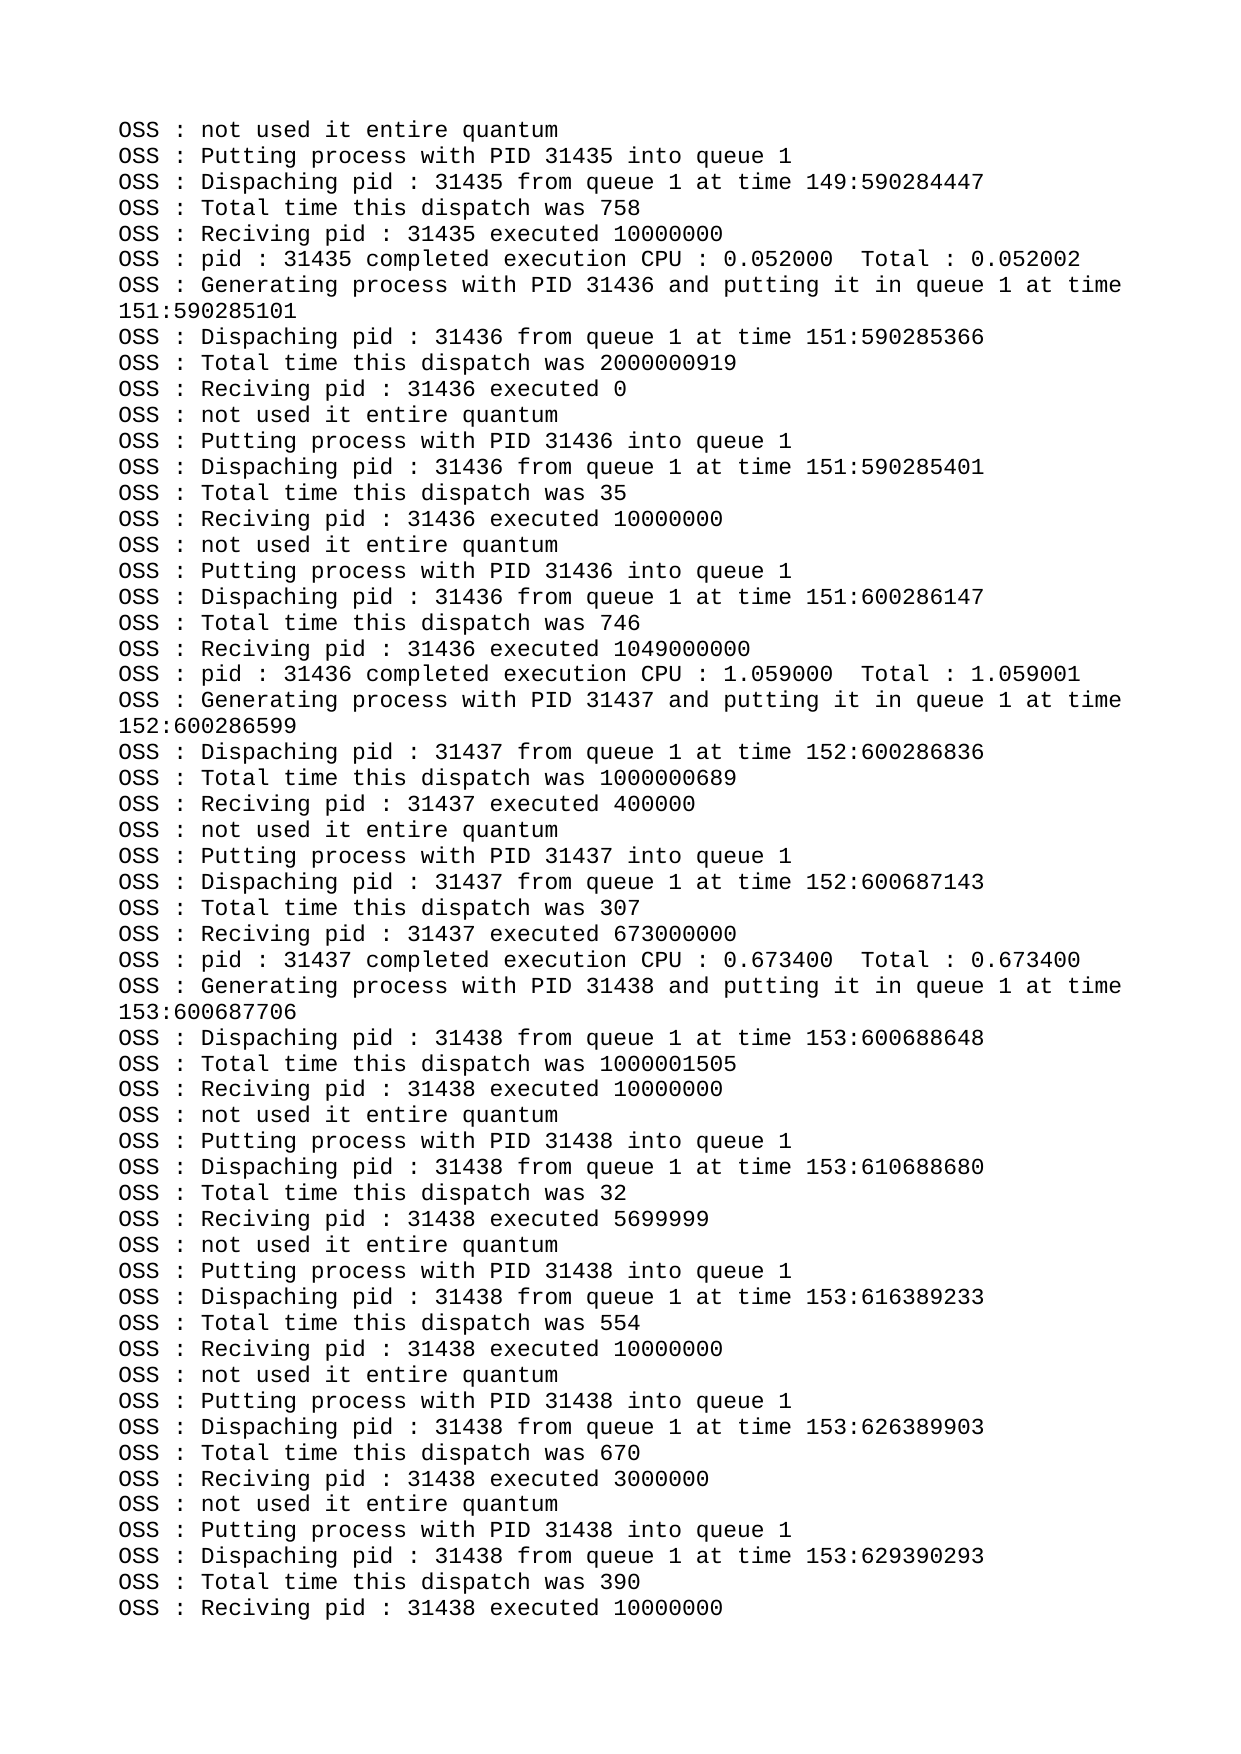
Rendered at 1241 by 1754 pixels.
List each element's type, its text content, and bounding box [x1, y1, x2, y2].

text OSS : Reciving pid : 31438 executed 3000000 [118, 1467, 1122, 1493]
text OSS : Putting process with PID 31438 into queue 1 [118, 1130, 1122, 1156]
text OSS : Putting process with PID 31438 into queue 1 [118, 1389, 1122, 1415]
text OSS : Total time this dispatch was 758 [118, 196, 1122, 222]
text OSS : Generating process with PID 31436 and putting it in queue 1 at time 151:590285101 [118, 274, 1122, 326]
text OSS : Reciving pid : 31436 executed 0 [118, 377, 1122, 403]
text OSS : not used it entire quantum [118, 118, 1122, 144]
text OSS : not used it entire quantum [118, 818, 1122, 844]
text OSS : pid : 31436 completed execution CPU : 1.059000 Total : 1.059001 [118, 663, 1122, 689]
text OSS : Total time this dispatch was 1000001505 [118, 1052, 1122, 1078]
text OSS : Total time this dispatch was 554 [118, 1311, 1122, 1337]
text OSS : not used it entire quantum [118, 403, 1122, 429]
text OSS : Putting process with PID 31438 into queue 1 [118, 1259, 1122, 1285]
text OSS : Dispaching pid : 31438 from queue 1 at time 153:616389233 [118, 1285, 1122, 1311]
text OSS : Dispaching pid : 31438 from queue 1 at time 153:626389903 [118, 1415, 1122, 1441]
text OSS : Dispaching pid : 31438 from queue 1 at time 153:610688680 [118, 1156, 1122, 1182]
text OSS : Putting process with PID 31436 into queue 1 [118, 429, 1122, 455]
text OSS : Reciving pid : 31436 executed 10000000 [118, 507, 1122, 533]
text OSS : Reciving pid : 31438 executed 10000000 [118, 1078, 1122, 1104]
text OSS : Putting process with PID 31437 into queue 1 [118, 844, 1122, 870]
text OSS : Reciving pid : 31436 executed 1049000000 [118, 637, 1122, 663]
text OSS : Reciving pid : 31438 executed 5699999 [118, 1207, 1122, 1233]
text OSS : Generating process with PID 31437 and putting it in queue 1 at time 152:600286599 [118, 689, 1122, 741]
text OSS : Total time this dispatch was 670 [118, 1441, 1122, 1467]
text OSS : pid : 31437 completed execution CPU : 0.673400 Total : 0.673400 [118, 948, 1122, 974]
text OSS : not used it entire quantum [118, 1363, 1122, 1389]
text OSS : Dispaching pid : 31435 from queue 1 at time 149:590284447 [118, 170, 1122, 196]
text OSS : Reciving pid : 31437 executed 400000 [118, 792, 1122, 818]
text OSS : Total time this dispatch was 746 [118, 611, 1122, 637]
text OSS : Total time this dispatch was 32 [118, 1182, 1122, 1207]
text OSS : not used it entire quantum [118, 533, 1122, 559]
text OSS : not used it entire quantum [118, 1233, 1122, 1259]
text OSS : Dispaching pid : 31436 from queue 1 at time 151:590285401 [118, 455, 1122, 481]
text OSS : Dispaching pid : 31436 from queue 1 at time 151:590285366 [118, 326, 1122, 352]
text OSS : Putting process with PID 31438 into queue 1 [118, 1519, 1122, 1545]
text OSS : Putting process with PID 31435 into queue 1 [118, 144, 1122, 170]
text OSS : not used it entire quantum [118, 1104, 1122, 1130]
text OSS : Putting process with PID 31436 into queue 1 [118, 559, 1122, 585]
text OSS : Reciving pid : 31438 executed 10000000 [118, 1597, 1122, 1622]
text OSS : Total time this dispatch was 307 [118, 896, 1122, 922]
text OSS : Reciving pid : 31437 executed 673000000 [118, 922, 1122, 948]
text OSS : not used it entire quantum [118, 1493, 1122, 1519]
text OSS : Total time this dispatch was 390 [118, 1571, 1122, 1597]
text OSS : Generating process with PID 31438 and putting it in queue 1 at time 153:600687706 [118, 974, 1122, 1026]
text OSS : Dispaching pid : 31437 from queue 1 at time 152:600286836 [118, 741, 1122, 767]
text OSS : Total time this dispatch was 35 [118, 481, 1122, 507]
text OSS : Dispaching pid : 31438 from queue 1 at time 153:629390293 [118, 1545, 1122, 1571]
text OSS : pid : 31435 completed execution CPU : 0.052000 Total : 0.052002 [118, 248, 1122, 274]
text OSS : Dispaching pid : 31436 from queue 1 at time 151:600286147 [118, 585, 1122, 611]
text OSS : Reciving pid : 31435 executed 10000000 [118, 222, 1122, 248]
text OSS : Total time this dispatch was 1000000689 [118, 767, 1122, 792]
text OSS : Dispaching pid : 31437 from queue 1 at time 152:600687143 [118, 870, 1122, 896]
text OSS : Reciving pid : 31438 executed 10000000 [118, 1337, 1122, 1363]
text OSS : Total time this dispatch was 2000000919 [118, 352, 1122, 377]
text OSS : Dispaching pid : 31438 from queue 1 at time 153:600688648 [118, 1026, 1122, 1052]
